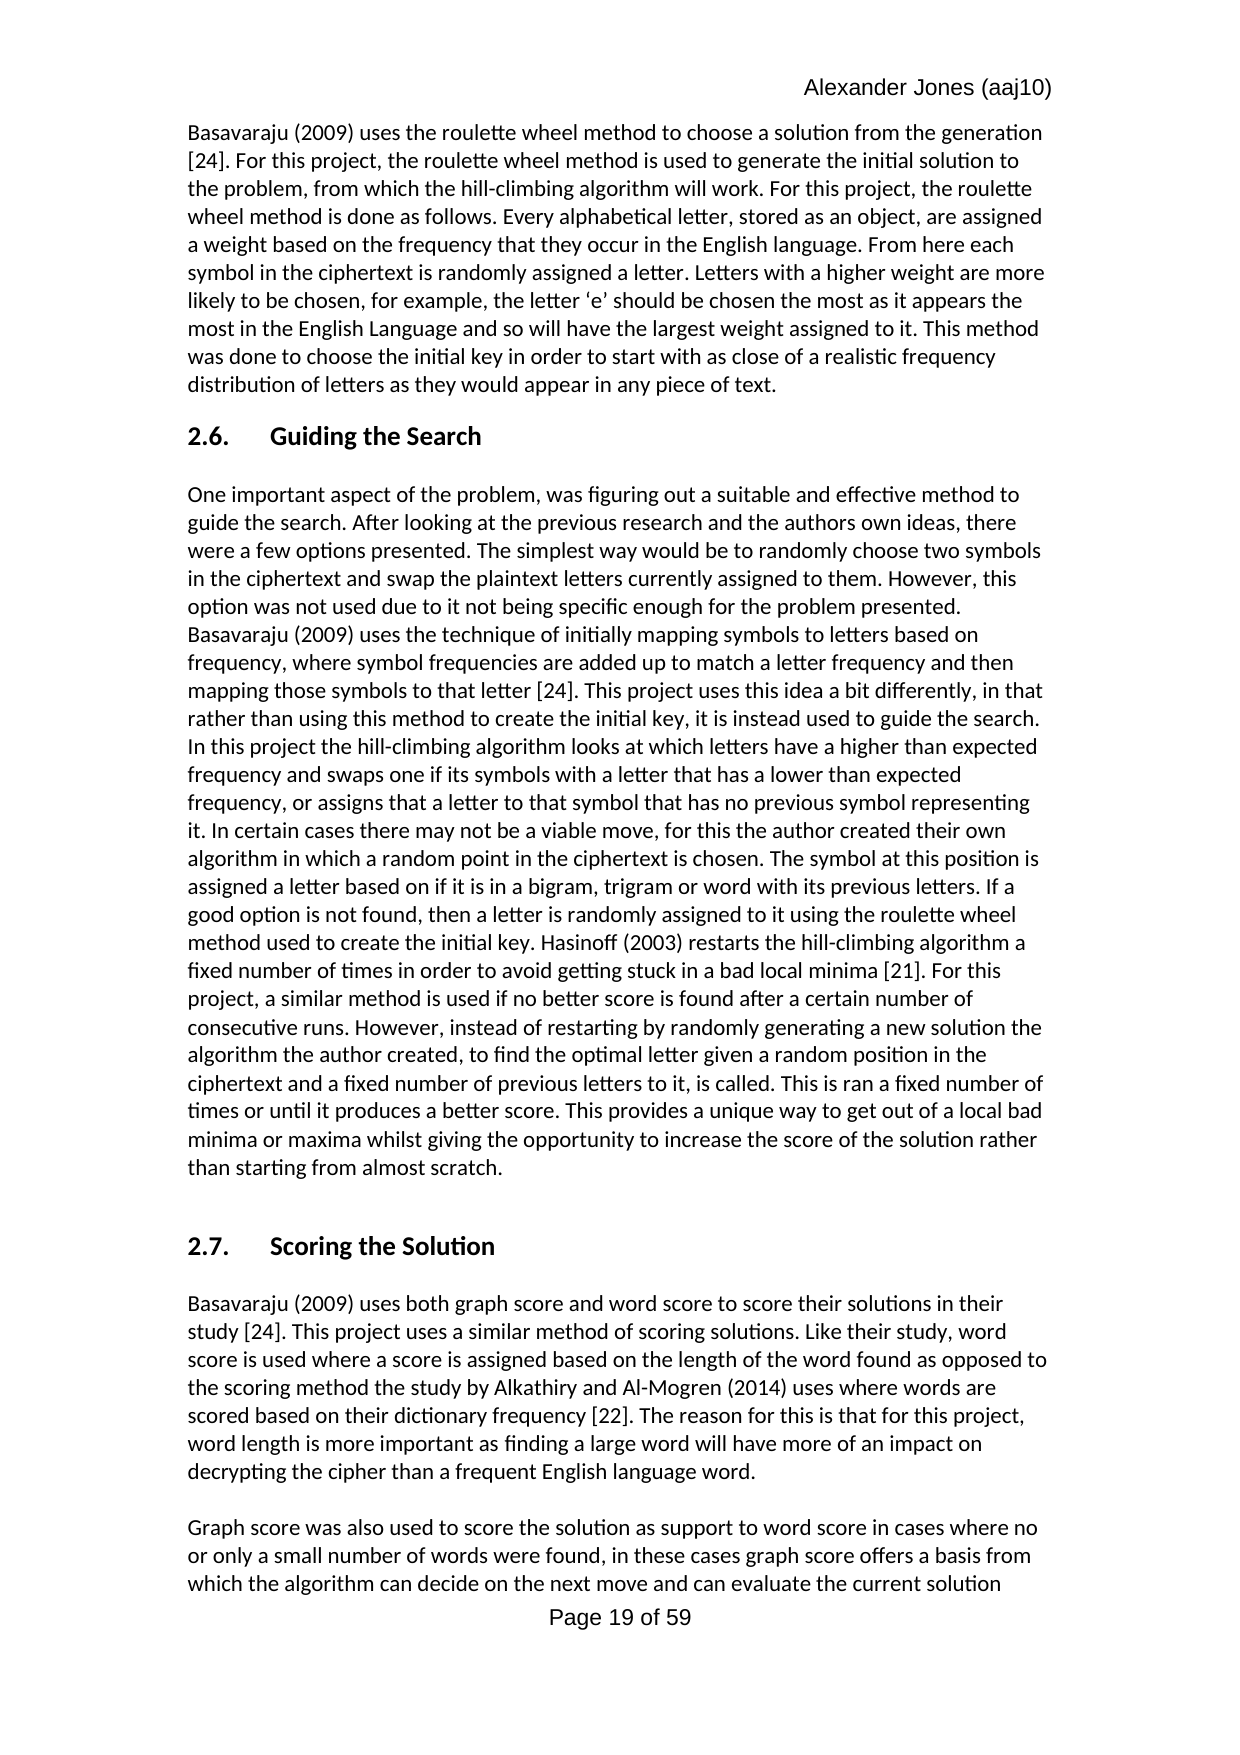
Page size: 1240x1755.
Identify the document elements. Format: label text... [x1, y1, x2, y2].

subtitle Guiding the Search [187, 419, 1052, 452]
text Basavaraju (2009) uses both graph score and word score to score their solutions in their study [24]. This project uses a similar method of scoring solutions. Like their study, word score is used where a score is assigned based on the length of the word found as opposed to the scoring method the study by Alkathiry and Al-Mogren (2014) uses where words are scored based on their dictionary frequency [22]. The reason for this is that for this project, word length is more important as finding a large word will have more of an impact on decrypting the cipher than a frequent English language word. [187, 1289, 1052, 1485]
text One important aspect of the problem, was figuring out a suitable and effective method to guide the search. After looking at the previous research and the authors own ideas, there were a few options presented. The simplest way would be to randomly choose two symbols in the ciphertext and swap the plaintext letters currently assigned to them. However, this option was not used due to it not being specific enough for the problem presented. Basavaraju (2009) uses the technique of initially mapping symbols to letters based on frequency, where symbol frequencies are added up to match a letter frequency and then mapping those symbols to that letter [24]. This project uses this idea a bit differently, in that rather than using this method to create the initial key, it is instead used to guide the search. In this project the hill-climbing algorithm looks at which letters have a higher than expected frequency and swaps one if its symbols with a letter that has a lower than expected frequency, or assigns that a letter to that symbol that has no previous symbol representing it. In certain cases there may not be a viable move, for this the author created their own algorithm in which a random point in the ciphertext is chosen. The symbol at this position is assigned a letter based on if it is in a bigram, trigram or word with its previous letters. If a good option is not found, then a letter is randomly assigned to it using the roulette wheel method used to create the initial key. Hasinoff (2003) restarts the hill-climbing algorithm a fixed number of times in order to avoid getting stuck in a bad local minima [21]. For this project, a similar method is used if no better score is found after a certain number of consecutive runs. However, instead of restarting by randomly generating a new solution the algorithm the author created, to find the optimal letter given a random position in the ciphertext and a fixed number of previous letters to it, is called. This is ran a fixed number of times or until it produces a better score. This provides a unique way to get out of a local bad minima or maxima whilst giving the opportunity to increase the score of the solution rather than starting from almost scratch. [187, 480, 1052, 1181]
text Graph score was also used to score the solution as support to word score in cases where no or only a small number of words were found, in these cases graph score offers a basis from which the algorithm can decide on the next move and can evaluate the current solution [187, 1513, 1052, 1597]
subtitle Scoring the Solution [187, 1229, 1052, 1263]
text Basavaraju (2009) uses the roulette wheel method to choose a solution from the generation [24]. For this project, the roulette wheel method is used to generate the initial solution to the problem, from which the hill-climbing algorithm will work. For this project, the roulette wheel method is done as follows. Every alphabetical letter, stored as an object, are assigned a weight based on the frequency that they occur in the English language. From here each symbol in the ciphertext is randomly assigned a letter. Letters with a higher weight are more likely to be chosen, for example, the letter ‘e’ should be chosen the most as it appears the most in the English Language and so will have the largest weight assigned to it. This method was done to choose the initial key in order to start with as close of a realistic frequency distribution of letters as they would appear in any piece of text. [187, 118, 1052, 398]
